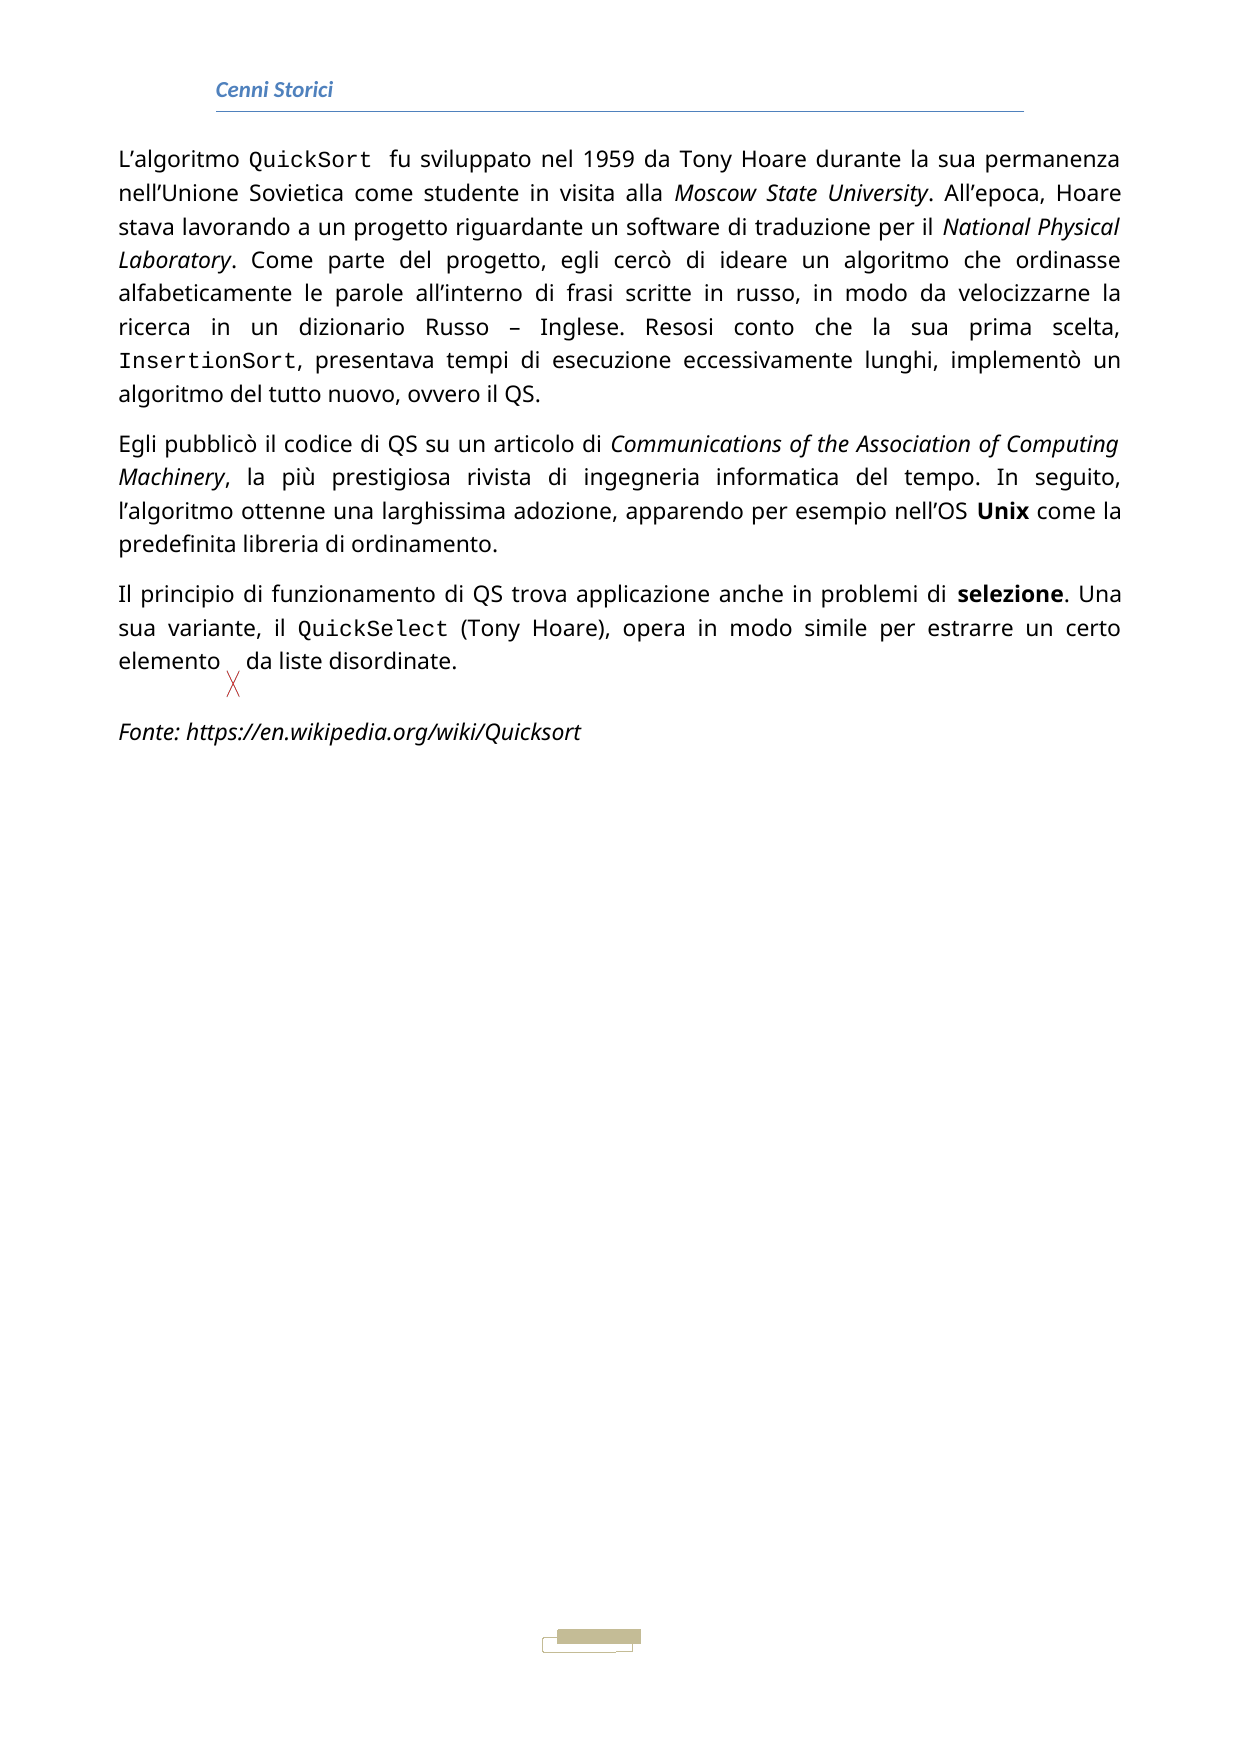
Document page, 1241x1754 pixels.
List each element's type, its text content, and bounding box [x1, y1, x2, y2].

text Egli pubblicò il codice di QS su un articolo di Communications of the Association of Computing Machinery, la più prestigiosa rivista di ingegneria informatica del tempo. In seguito, l’algoritmo ottenne una larghissima adozione, apparendo per esempio nell’OS Unix come la predefinita libreria di ordinamento. [118, 428, 1122, 559]
text L’algoritmo QuickSort fu sviluppato nel 1959 da Tony Hoare durante la sua permanenza nell’Unione Sovietica come studente in visita alla Moscow State University. All’epoca, Hoare stava lavorando a un progetto riguardante un software di traduzione per il National Physical Laboratory. Come parte del progetto, egli cercò di ideare un algoritmo che ordinasse alfabeticamente le parole all’interno di frasi scritte in russo, in modo da velocizzarne la ricerca in un dizionario Russo – Inglese. Resosi conto che la sua prima scelta, InsertionSort, presentava tempi di esecuzione eccessivamente lunghi, implementò un algoritmo del tutto nuovo, ovvero il QS. [118, 143, 1122, 409]
text Fonte: https://en.wikipedia.org/wiki/Quicksort [118, 716, 1122, 747]
text Cenni Storici [216, 75, 1024, 111]
text Il principio di funzionamento di QS trova applicazione anche in problemi di selezione. Una sua variante, il QuickSelect (Tony Hoare), opera in modo simile per estrarre un certo elemento da liste disordinate. [118, 578, 1122, 697]
